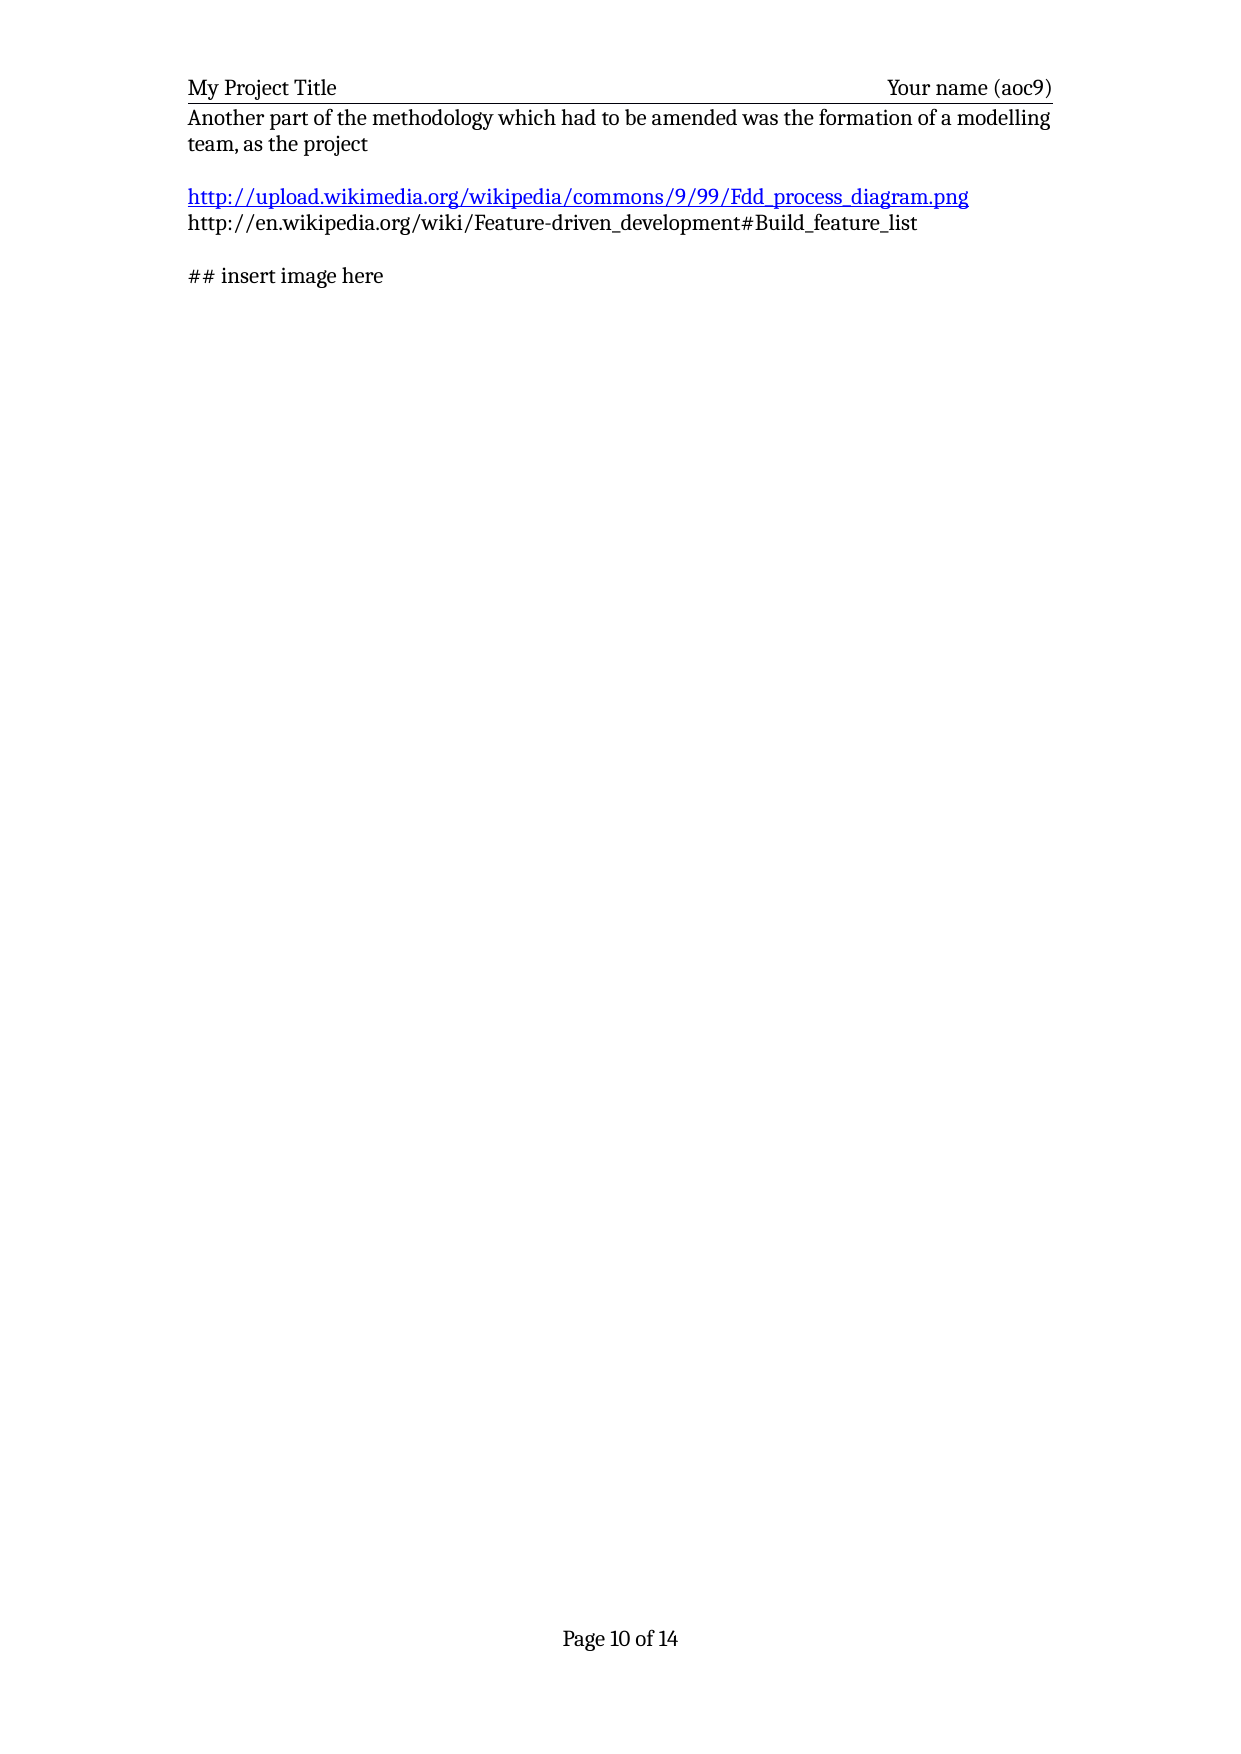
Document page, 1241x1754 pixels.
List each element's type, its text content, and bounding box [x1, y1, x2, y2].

text http://en.wikipedia.org/wiki/Feature-driven_development#Build_feature_list [187, 210, 1053, 236]
text ## insert image here [187, 263, 1053, 289]
text Another part of the methodology which had to be amended was the formation of a modelling team, as the project [187, 104, 1053, 157]
text http://upload.wikimedia.org/wikipedia/commons/9/99/Fdd_process_diagram.png [187, 183, 1053, 210]
